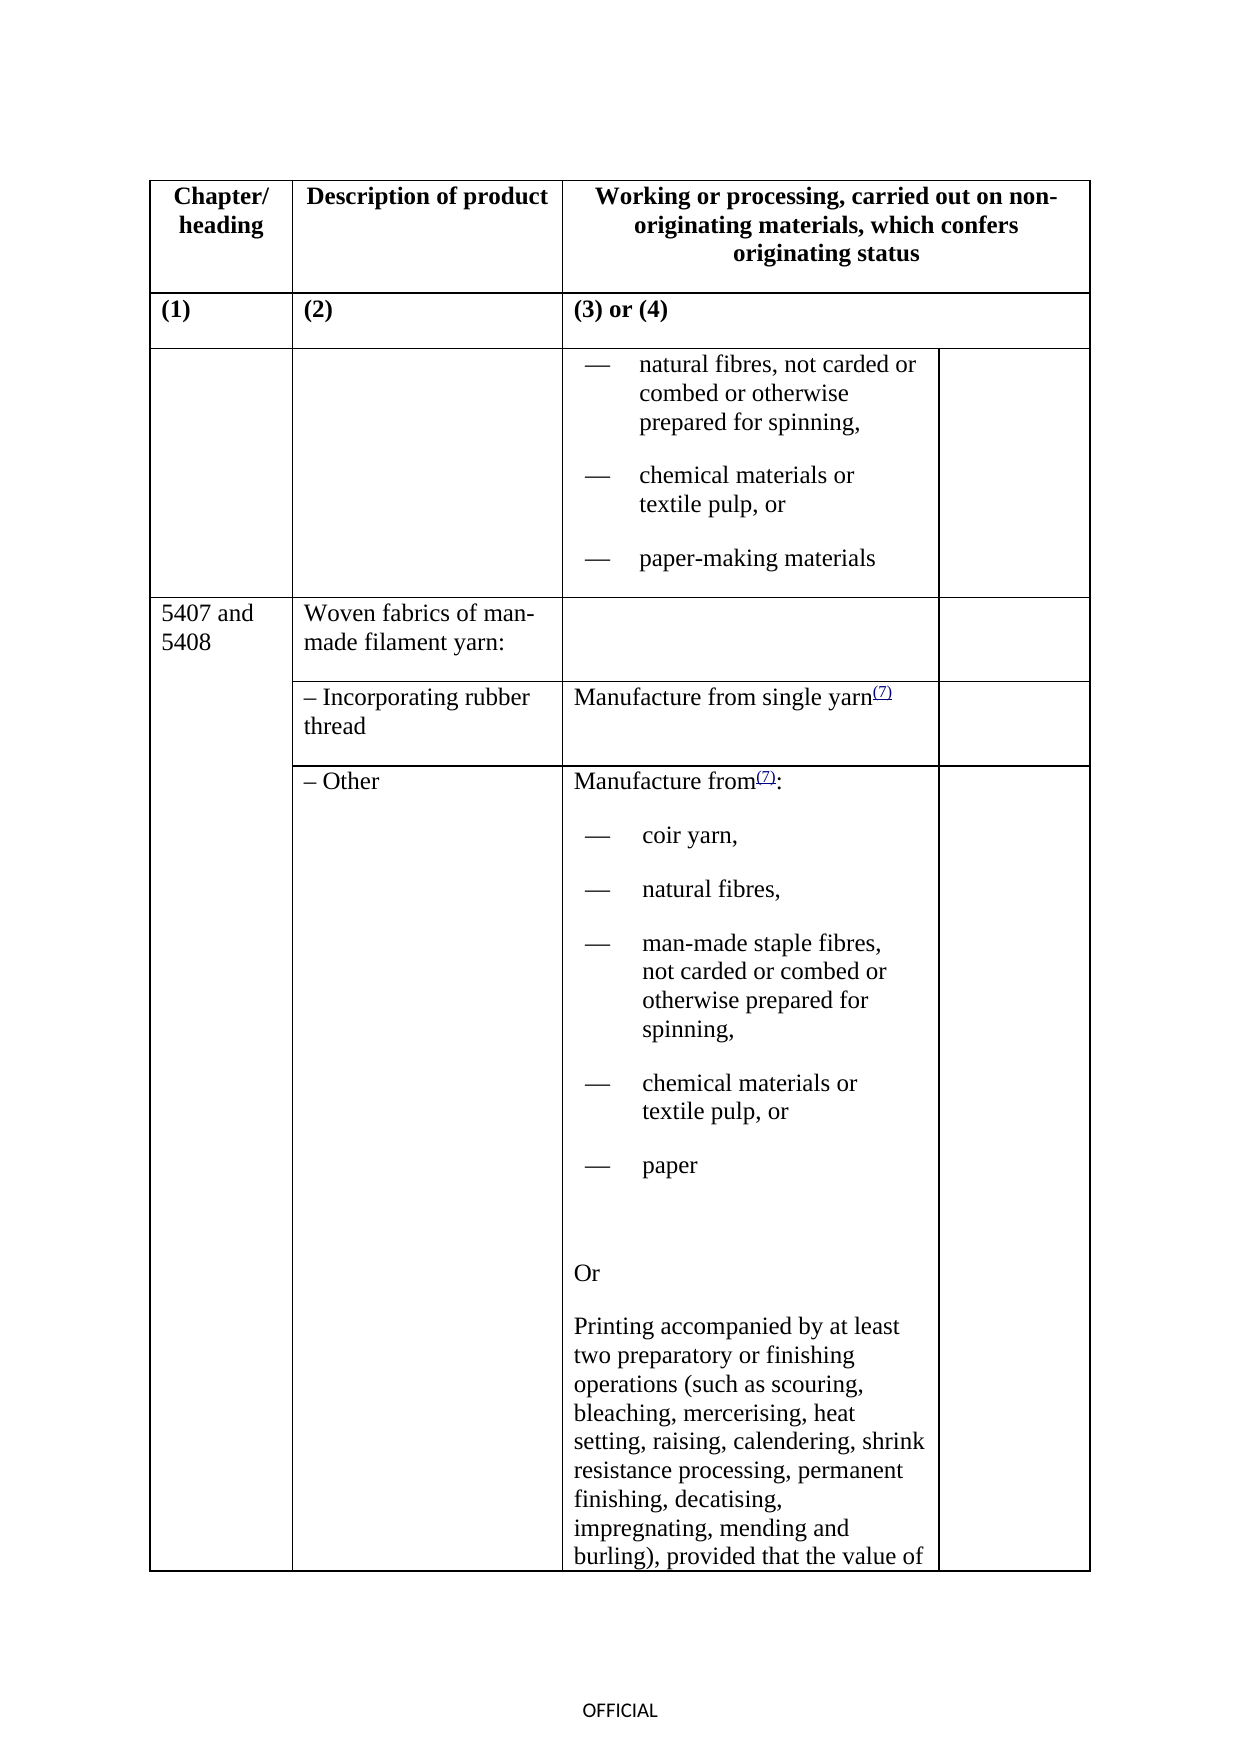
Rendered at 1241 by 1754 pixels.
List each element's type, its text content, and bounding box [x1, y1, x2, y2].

table_cell chemical materials or textile pulp, or [631, 1068, 928, 1150]
table_cell [940, 598, 1089, 681]
table_header — [574, 820, 631, 874]
table_cell Woven fabrics of man-made filament yarn: [293, 598, 562, 681]
table_cell Manufacture from single yarn(7) [563, 682, 938, 765]
table_cell [940, 349, 1089, 597]
table_cell (3) or (4) [563, 294, 1089, 348]
table_header Description of product [293, 181, 562, 292]
table_cell paper [631, 1150, 928, 1204]
table_cell — [574, 1068, 631, 1150]
table_cell (2) [293, 294, 562, 348]
table_cell – Other [293, 767, 562, 1570]
table_cell [151, 349, 292, 597]
table_cell [563, 598, 938, 681]
table_cell – Incorporating rubber thread [293, 682, 562, 765]
table_cell chemical materials or textile pulp, or [628, 460, 928, 543]
table_cell man-made staple fibres, not carded or combed or otherwise prepared for spinning, [631, 928, 928, 1068]
table_cell [940, 767, 1089, 1570]
table_cell — [574, 543, 628, 597]
table_cell [293, 349, 562, 597]
table_cell natural fibres, [631, 874, 928, 928]
table_cell — [574, 1150, 631, 1204]
table_header Working or processing, carried out on non-originating materials, which confers originating status [563, 181, 1089, 292]
table_cell — [574, 460, 628, 543]
table_header Chapter/ heading [151, 181, 292, 292]
table_cell paper-making materials [628, 543, 928, 597]
table_header coir yarn, [631, 820, 928, 874]
table_cell natural fibres, not carded or combed or otherwise prepared for spinning, [628, 349, 928, 460]
table_cell Manufacture from(7): Or Printing accompanied by at least two preparatory or finishing operations (such as scouring, bleaching, mercerising, heat setting, raising, calendering, shrink resistance processing, permanent finishing, decatising, impregnating, mending and burling), provided that the value of [563, 767, 938, 1570]
table_cell — [574, 874, 631, 928]
table_cell — [574, 349, 628, 460]
table_cell [940, 682, 1089, 765]
table_cell (1) [151, 294, 292, 348]
table_cell — [574, 928, 631, 1068]
table_cell 5407 and 5408 [151, 598, 292, 1570]
table_cell [563, 349, 938, 597]
